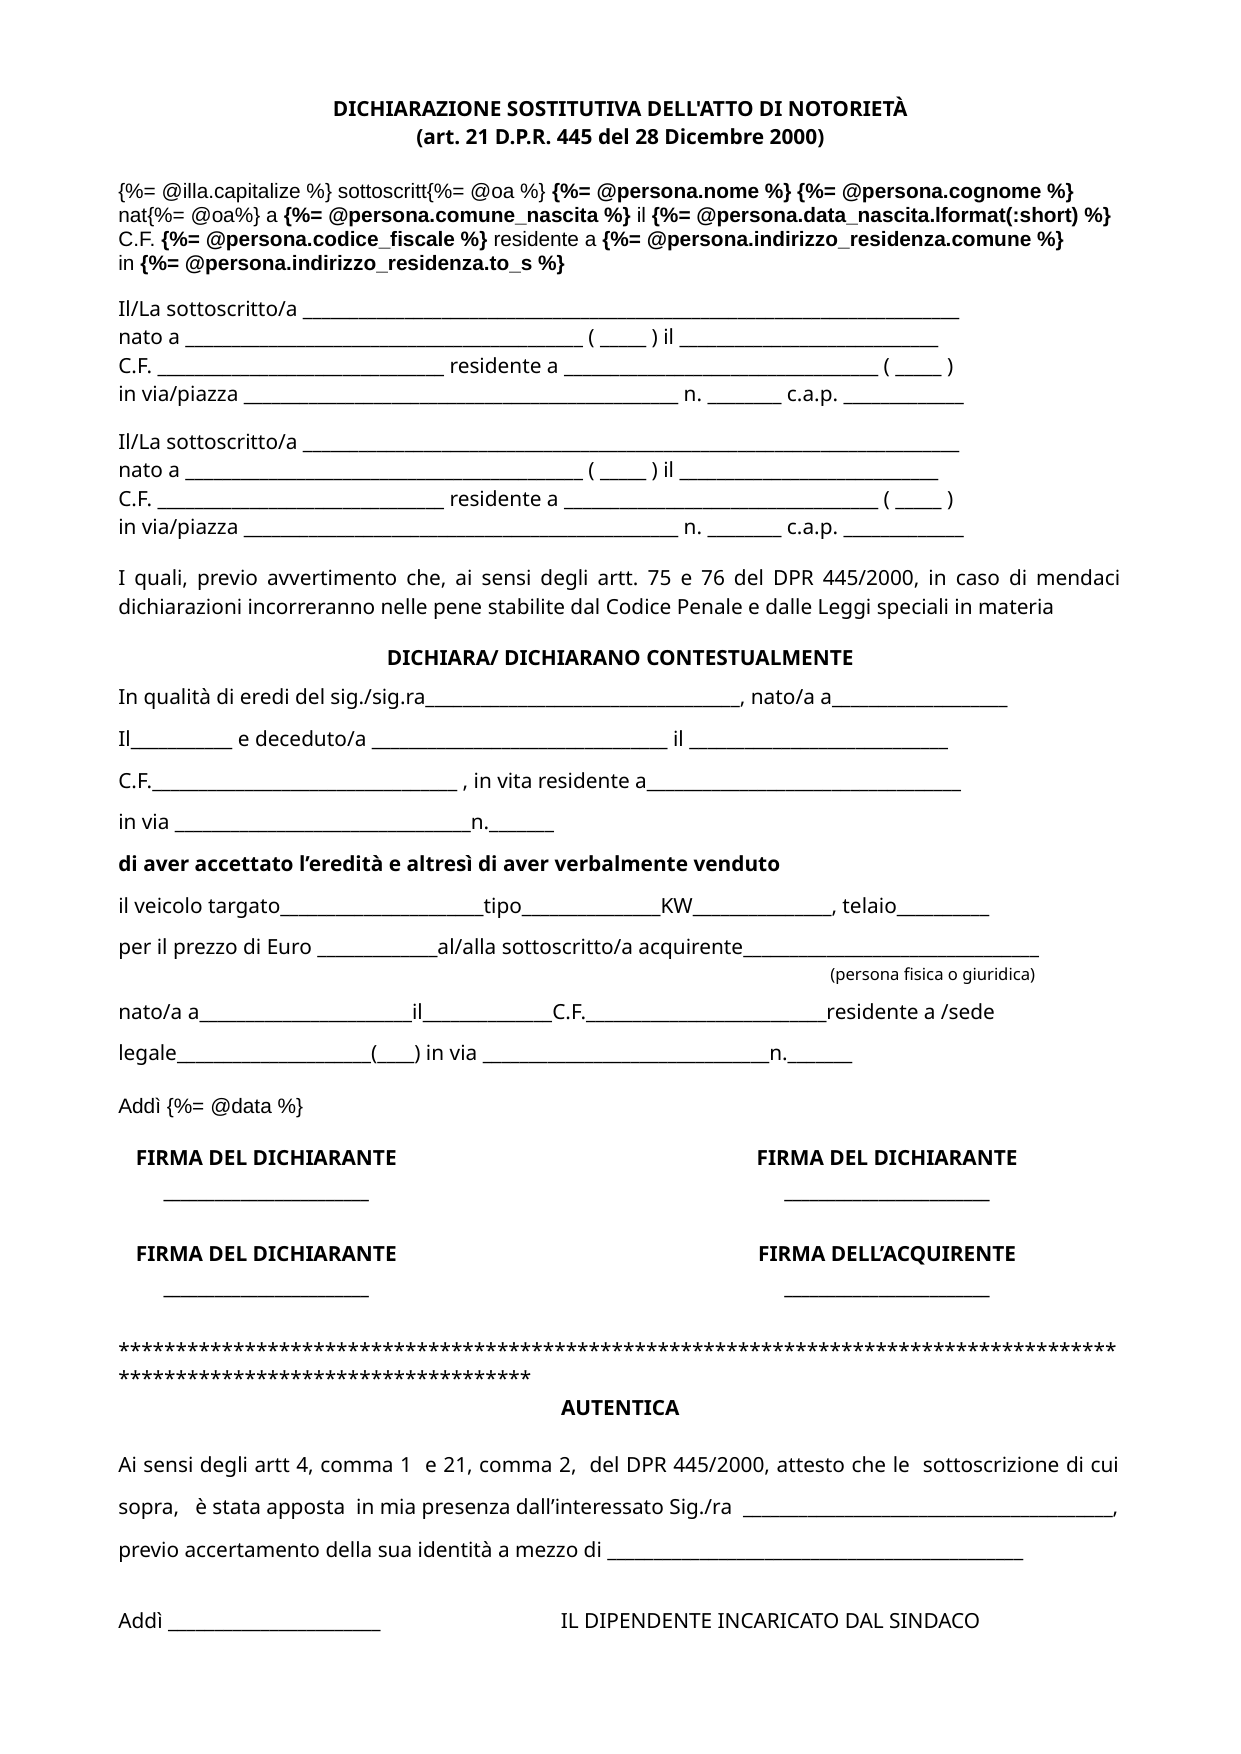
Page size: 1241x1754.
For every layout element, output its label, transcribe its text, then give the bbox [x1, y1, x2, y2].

text DICHIARAZIONE SOSTITUTIVA DELL'ATTO DI NOTORIETÀ [118, 94, 1122, 122]
text FIRMA DEL DICHIARANTE FIRMA DEL DICHIARANTE [118, 1143, 1122, 1171]
text (art. 21 D.P.R. 445 del 28 Dicembre 2000) [118, 122, 1122, 151]
text Il/La sottoscritto/a _______________________________________________________________________ [118, 294, 1123, 322]
text (persona fisica o giuridica) [118, 963, 1122, 986]
text Il___________ e deceduto/a ________________________________ il ____________________________ [118, 713, 1122, 755]
text AUTENTICA [118, 1393, 1122, 1421]
text in via ________________________________n._______ [118, 796, 1122, 838]
text In qualità di eredi del sig./sig.ra__________________________________, nato/a a___________________ [118, 671, 1122, 713]
text per il prezzo di Euro _____________al/alla sottoscritto/a acquirente________________________________ [118, 921, 1122, 963]
text in via/piazza _______________________________________________ n. ________ c.a.p. _____________ [118, 512, 1122, 541]
text ________________________ ________________________ [118, 1268, 1122, 1302]
text Addì _______________________ IL DIPENDENTE INCARICATO DAL SINDACO [118, 1606, 1122, 1634]
text nato a ___________________________________________ ( _____ ) il ____________________________ [118, 322, 1122, 351]
text I quali, previo avvertimento che, ai sensi degli artt. 75 e 76 del DPR 445/2000, in caso di mendaci dichiarazioni incorreranno nelle pene stabilite dal Codice Penale e dalle Leggi speciali in materia [118, 563, 1122, 620]
text Ai sensi degli artt 4, comma 1 e 21, comma 2, del DPR 445/2000, attesto che le sottoscrizione di cui sopra, è stata apposta in mia presenza dall’interessato Sig./ra ________________________________________, [118, 1450, 1122, 1521]
text *************************************************************************************************************************** [118, 1336, 1122, 1393]
text DICHIARA/ DICHIARANO CONTESTUALMENTE [118, 643, 1122, 671]
text Il/La sottoscritto/a _______________________________________________________________________ [118, 427, 1122, 455]
text in {%= @persona.indirizzo_residenza.to_s %} [118, 251, 1122, 275]
text il veicolo targato______________________tipo_______________KW_______________, telaio__________ [118, 880, 1122, 921]
text nato/a a_______________________il______________C.F.__________________________residente a /sede legale_____________________(____) in via _______________________________n._______ [118, 986, 1122, 1069]
text {%= @illa.capitalize %} sottoscritt{%= @oa %} {%= @persona.nome %} {%= @persona.cognome %} [118, 179, 1122, 203]
text previo accertamento della sua identità a mezzo di _____________________________________________ [118, 1535, 1122, 1563]
text ________________________ ________________________ [118, 1171, 1122, 1206]
text nat{%= @oa%} a {%= @persona.comune_nascita %} il {%= @persona.data_nascita.lformat(:short) %} [118, 203, 1122, 227]
text in via/piazza _______________________________________________ n. ________ c.a.p. _____________ [118, 379, 1122, 408]
text C.F. _______________________________ residente a __________________________________ ( _____ ) [118, 351, 1122, 379]
text C.F._________________________________ , in vita residente a__________________________________ [118, 755, 1122, 796]
text Addì {%= @data %} [118, 1094, 1122, 1118]
text di aver accettato l’eredità e altresì di aver verbalmente venduto [118, 838, 1122, 880]
text FIRMA DEL DICHIARANTE FIRMA DELL’ACQUIRENTE [118, 1239, 1122, 1268]
text nato a ___________________________________________ ( _____ ) il ____________________________ [118, 455, 1122, 484]
text C.F. _______________________________ residente a __________________________________ ( _____ ) [118, 484, 1122, 512]
text C.F. {%= @persona.codice_fiscale %} residente a {%= @persona.indirizzo_residenza.comune %} [118, 227, 1122, 251]
